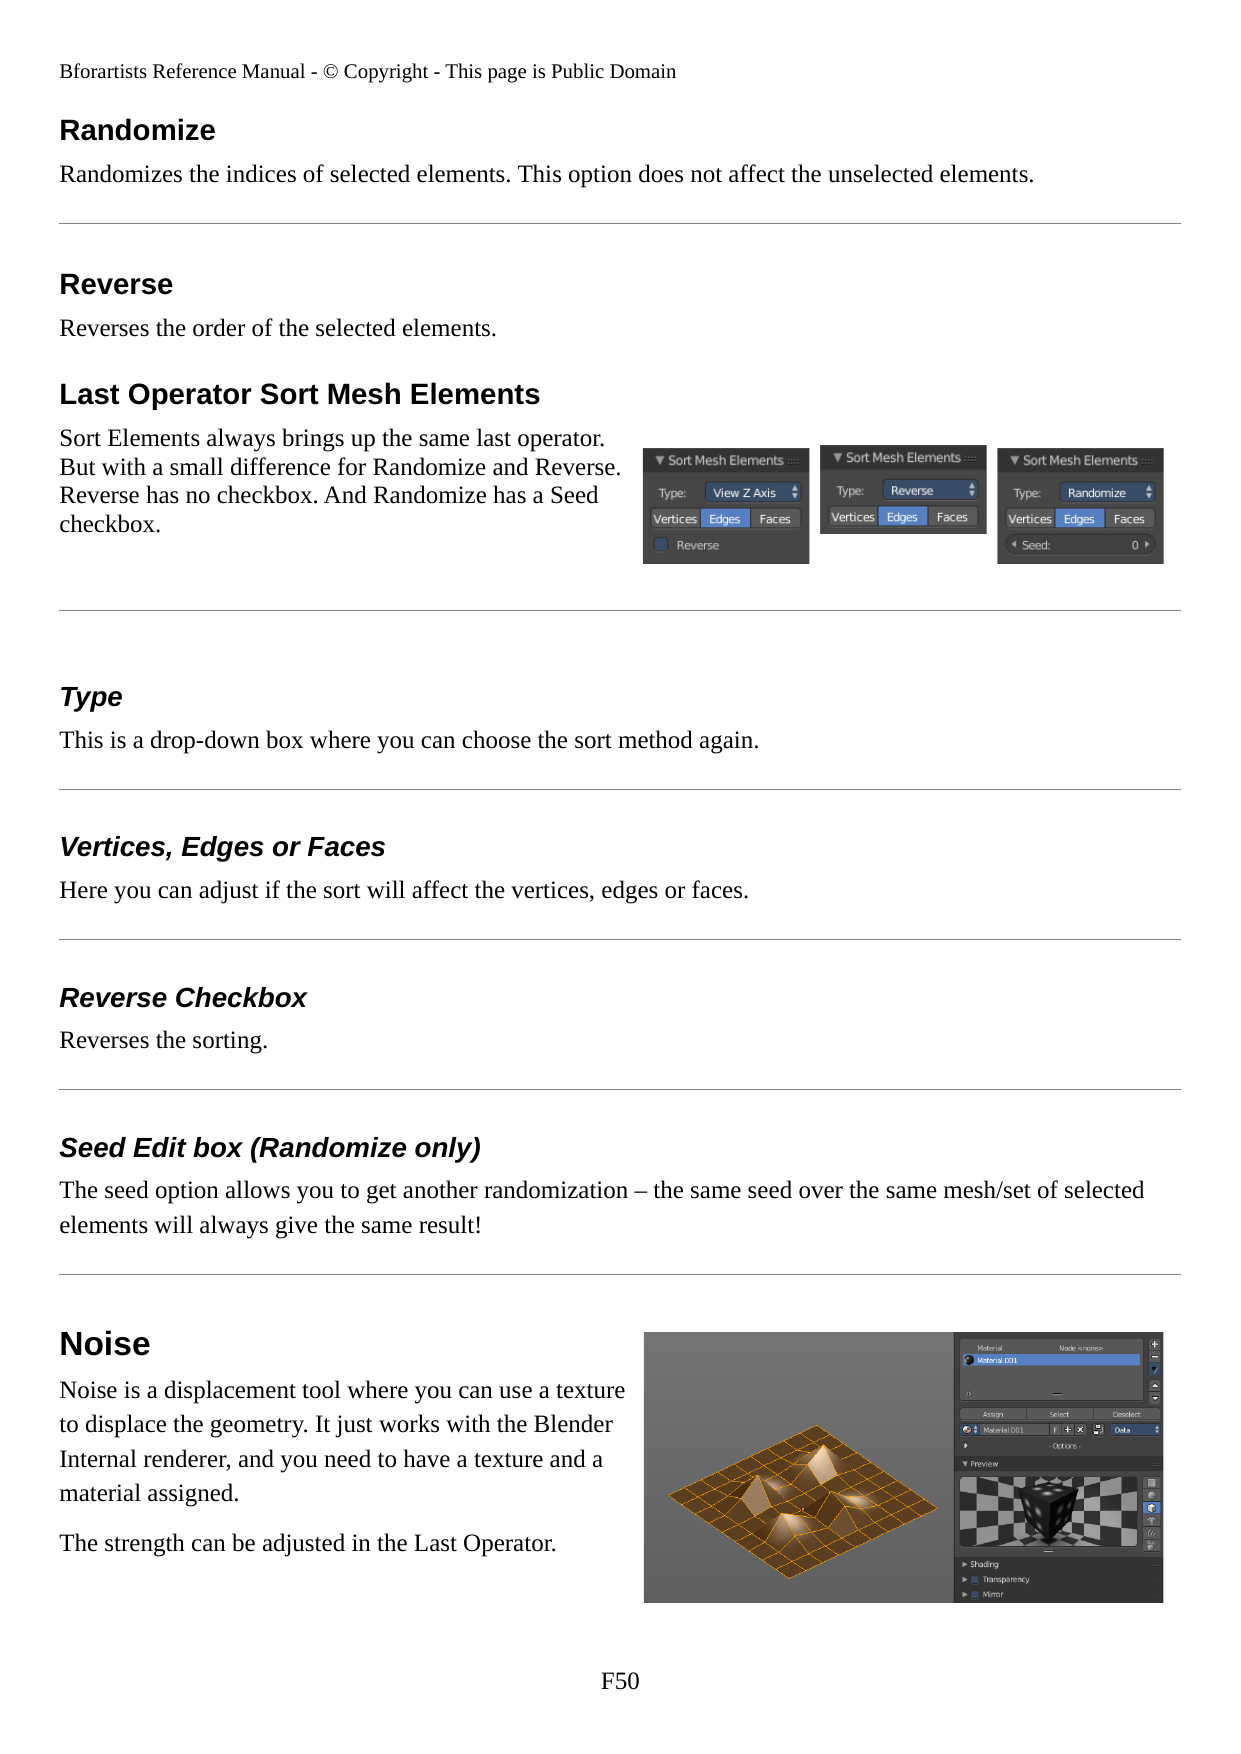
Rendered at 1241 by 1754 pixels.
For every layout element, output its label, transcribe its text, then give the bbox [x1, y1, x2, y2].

subtitle Reverse Checkbox [59, 981, 1181, 1013]
picture [997, 448, 1164, 564]
picture [643, 1332, 1164, 1603]
text The seed option allows you to get another randomization – the same seed over the same mesh/set of selected elements will always give the same result! [59, 1175, 1181, 1239]
subtitle Sort Elements always brings up the same last operator. But with a small difference for Randomize and Reverse. Reverse has no checkbox. And Randomize has a Seed checkbox. [59, 423, 1181, 538]
text Randomizes the indices of selected elements. This option does not affect the unselected elements. [59, 159, 1181, 188]
subtitle Vertices, Edges or Faces [59, 831, 1181, 863]
subtitle Seed Edit box (Randomize only) [59, 1131, 1181, 1163]
text Reverses the sorting. [59, 1025, 1181, 1054]
subtitle Randomize [59, 113, 1181, 146]
subtitle Type [59, 681, 1181, 713]
text Reverses the order of the selected elements. [59, 313, 1181, 342]
text This is a drop-down box where you can choose the sort method again. [59, 725, 1181, 754]
picture [642, 448, 810, 564]
text The strength can be adjusted in the Last Operator. [59, 1528, 643, 1556]
text Noise is a displacement tool where you can use a texture to displace the geometry. It just works with the Blender Internal renderer, and you need to have a texture and a material assigned. [59, 1375, 643, 1507]
subtitle Reverse [59, 267, 1181, 300]
subtitle Last Operator Sort Mesh Elements [59, 377, 1181, 410]
subtitle Noise [59, 1324, 1181, 1363]
text Here you can adjust if the sort will affect the vertices, edges or faces. [59, 875, 1181, 904]
picture [820, 445, 987, 534]
